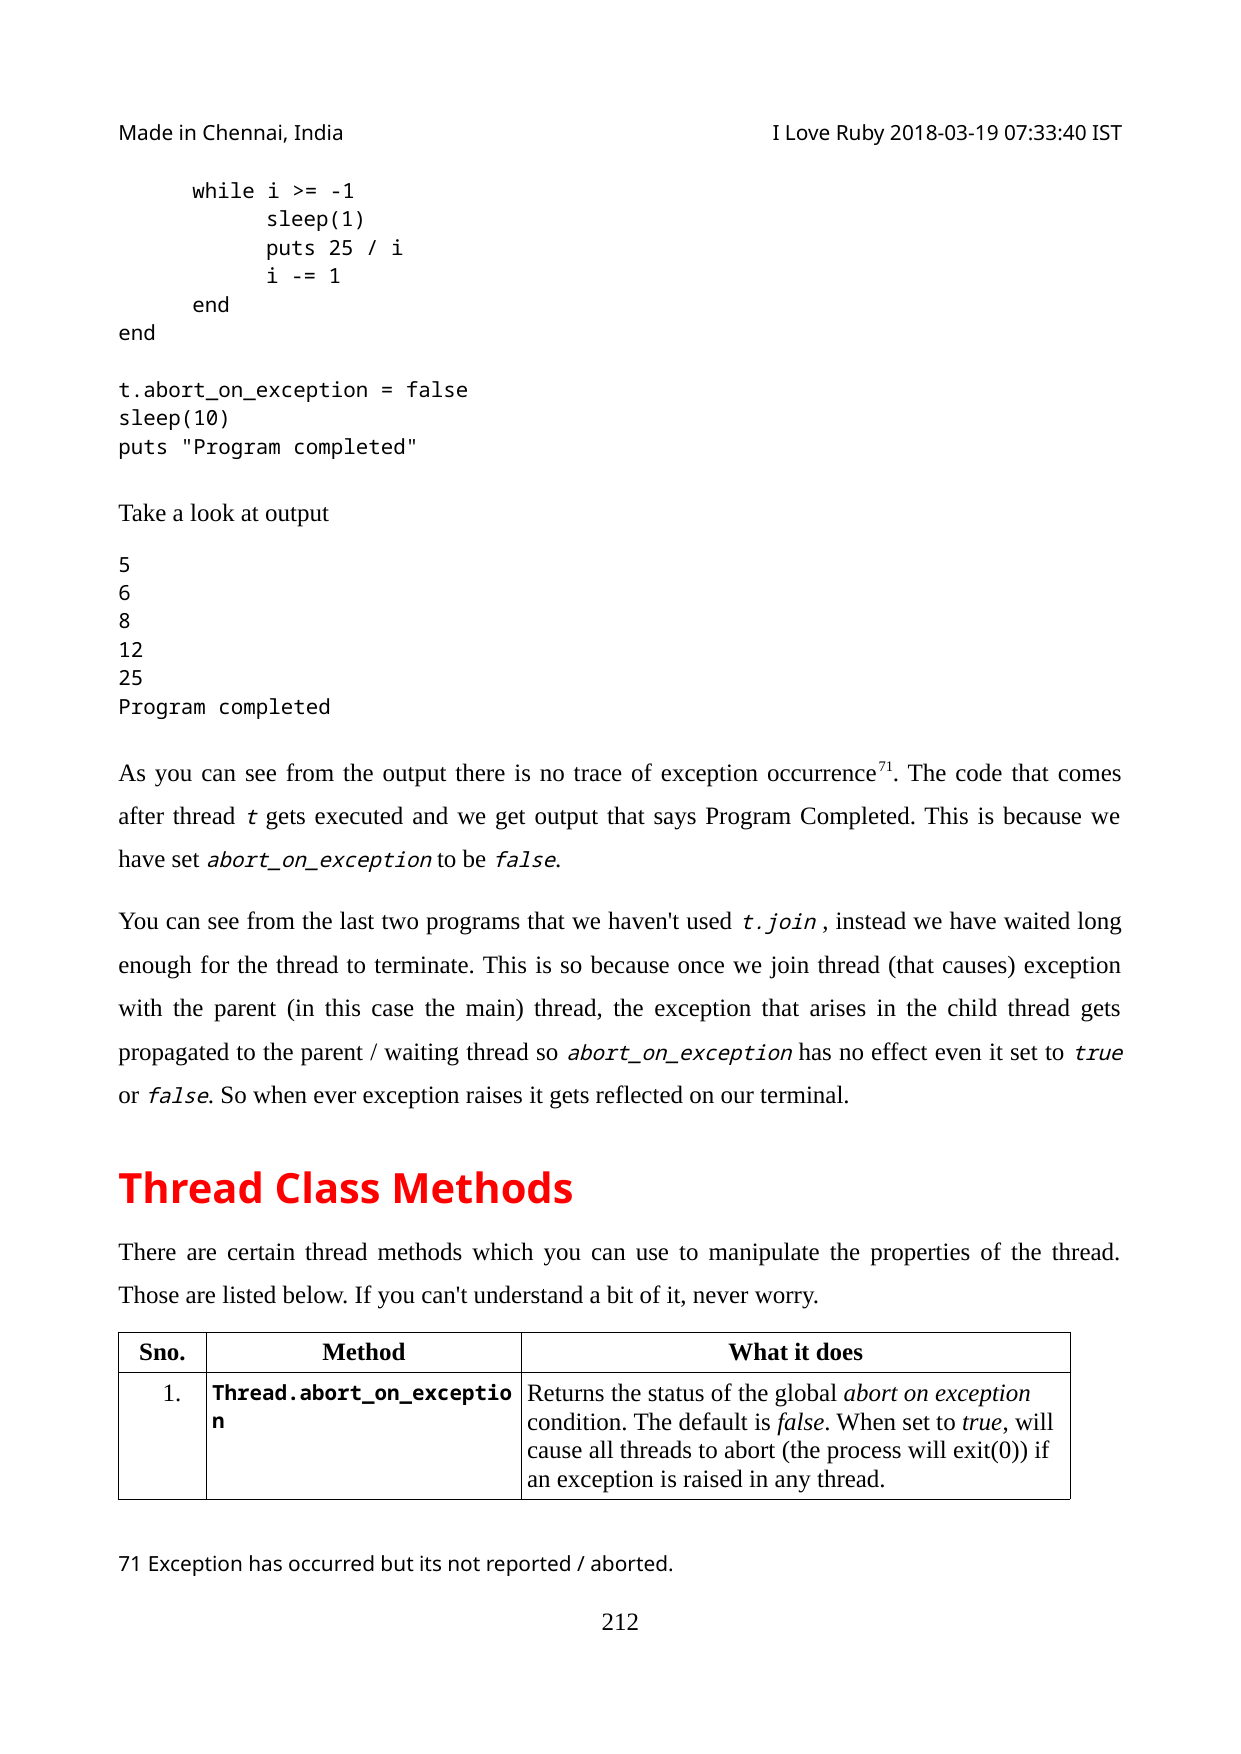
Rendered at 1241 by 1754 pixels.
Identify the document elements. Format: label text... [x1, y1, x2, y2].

text Take a look at output [118, 498, 1122, 526]
text 5 [118, 550, 1122, 578]
text 6 [118, 578, 1122, 607]
text 25 [118, 663, 1122, 692]
text while i >= -1 [118, 176, 1122, 204]
text sleep(1) [118, 204, 1122, 233]
text 8 [118, 607, 1122, 635]
table_header What it does [522, 1333, 1070, 1372]
table_header Method [207, 1333, 521, 1372]
text sleep(10) [118, 403, 1122, 432]
text There are certain thread methods which you can use to manipulate the properties of the thread. Those are listed below. If you can't understand a bit of it, never worry. [118, 1237, 1122, 1308]
text end [118, 290, 1122, 318]
text puts 25 / i [118, 233, 1122, 261]
text Program completed [118, 692, 1122, 720]
table_header Sno. [119, 1333, 206, 1372]
text i -= 1 [118, 261, 1122, 290]
table_cell Thread.abort_on_exception [207, 1373, 521, 1498]
text Exception has occurred but its not reported / aborted. [118, 1549, 1122, 1578]
subtitle Thread Class Methods [118, 1158, 1122, 1215]
text As you can see from the output there is no trace of exception occurrence. The code that comes after thread t gets executed and we get output that says Program Completed. This is because we have set abort_on_exception to be false. [118, 758, 1122, 874]
text You can see from the last two programs that we haven't used t.join , instead we have waited long enough for the thread to terminate. This is so because once we join thread (that causes) exception with the parent (in this case the main) thread, the exception that arises in the child thread gets propagated to the parent / waiting thread so abort_on_exception has no effect even it set to true or false. So when ever exception raises it gets reflected on our terminal. [118, 906, 1122, 1110]
table_cell [119, 1373, 206, 1498]
text 12 [118, 635, 1122, 663]
text t.abort_on_exception = false [118, 375, 1122, 403]
text end [118, 318, 1122, 347]
table_cell Returns the status of the global abort on exception condition. The default is false. When set to true, will cause all threads to abort (the process will exit(0)) if an exception is raised in any thread. [522, 1373, 1070, 1498]
text puts "Program completed" [118, 432, 1122, 460]
